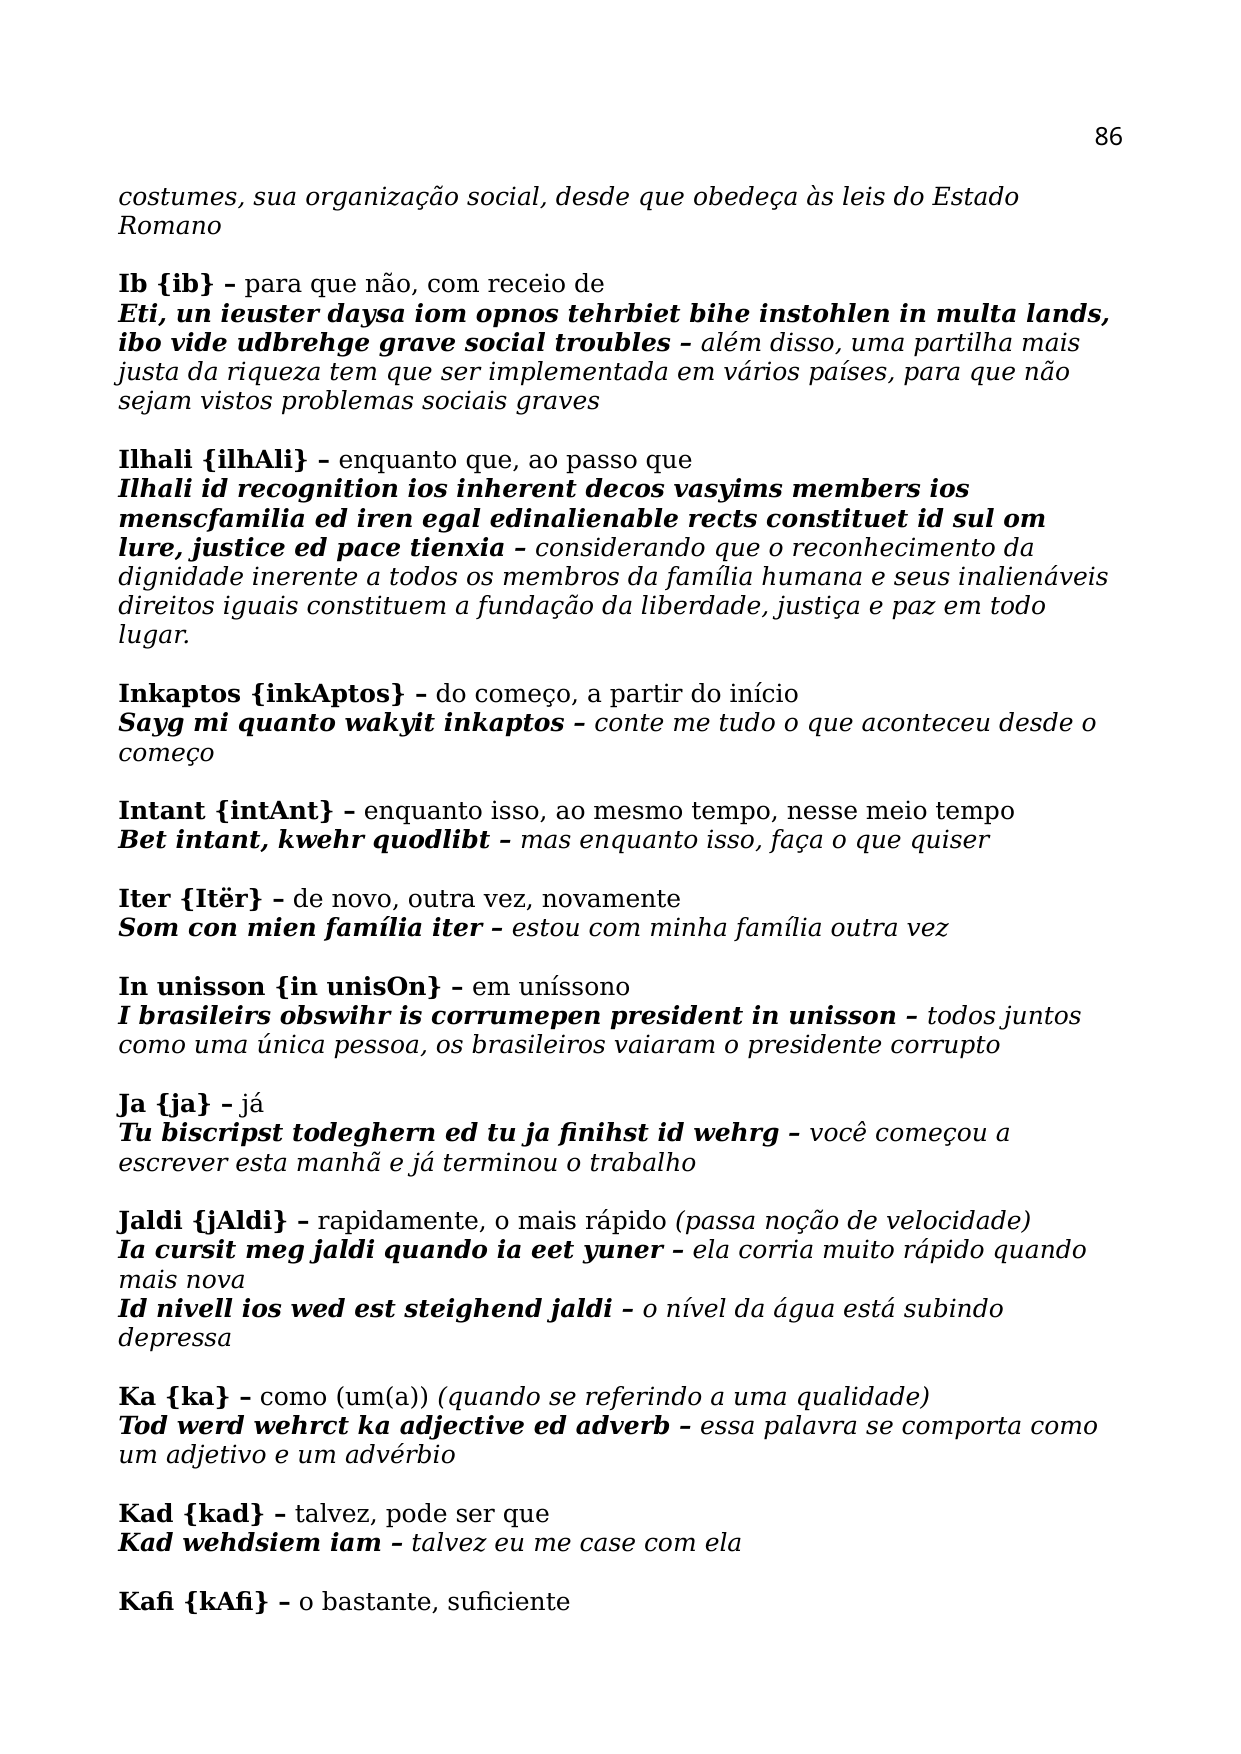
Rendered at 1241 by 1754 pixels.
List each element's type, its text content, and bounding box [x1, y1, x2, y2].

text Eti, un ieuster daysa iom opnos tehrbiet bihe instohlen in multa lands, ibo vide udbrehge grave social troubles – além disso, uma partilha mais justa da riqueza tem que ser implementada em vários países, para que não sejam vistos problemas sociais graves [118, 298, 1123, 416]
text Ib {ib} – para que não, com receio de [118, 269, 1123, 298]
text Tu biscripst todeghern ed tu ja finihst id wehrg – você começou a escrever esta manhã e já terminou o trabalho [118, 1118, 1123, 1177]
text Iter {Itër} – de novo, outra vez, novamente [118, 884, 1123, 913]
text Sayg mi quanto wakyit inkaptos – conte me tudo o que aconteceu desde o começo [118, 708, 1123, 767]
text Ilhali {ilhAli} – enquanto que, ao passo que [118, 445, 1123, 474]
text Ja {ja} – já [118, 1089, 1123, 1118]
text Intant {intAnt} – enquanto isso, ao mesmo tempo, nesse meio tempo [118, 796, 1123, 825]
text Som con mien família iter – estou com minha família outra vez [118, 913, 1123, 943]
text Kad {kad} – talvez, pode ser que [118, 1499, 1123, 1528]
text Ia cursit meg jaldi quando ia eet yuner – ela corria muito rápido quando mais nova [118, 1235, 1123, 1294]
text Ka {ka} – como (um(a)) (quando se referindo a uma qualidade) [118, 1382, 1123, 1411]
text costumes, sua organização social, desde que obedeça às leis do Estado Romano [118, 182, 1123, 240]
text I brasileirs obswihr is corrumepen president in unisson – todos juntos como uma única pessoa, os brasileiros vaiaram o presidente corrupto [118, 1001, 1123, 1060]
text Jaldi {jAldi} – rapidamente, o mais rápido (passa noção de velocidade) [118, 1206, 1123, 1235]
text Tod werd wehrct ka adjective ed adverb – essa palavra se comporta como um adjetivo e um advérbio [118, 1411, 1123, 1469]
text Bet intant, kwehr quodlibt – mas enquanto isso, faça o que quiser [118, 825, 1123, 855]
text Id nivell ios wed est steighend jaldi – o nível da água está subindo depressa [118, 1294, 1123, 1352]
text Inkaptos {inkAptos} – do começo, a partir do início [118, 679, 1123, 708]
text In unisson {in unisOn} – em uníssono [118, 972, 1123, 1001]
text Kafi {kAfi} – o bastante, suficiente [118, 1587, 1123, 1616]
text Kad wehdsiem iam – talvez eu me case com ela [118, 1528, 1123, 1557]
text Ilhali id recognition ios inherent decos vasyims members ios menscfamilia ed iren egal edinalienable rects constituet id sul om lure, justice ed pace tienxia – considerando que o reconhecimento da dignidade inerente a todos os membros da família humana e seus inalienáveis direitos iguais constituem a fundação da liberdade, justiça e paz em todo lugar. [118, 474, 1123, 650]
